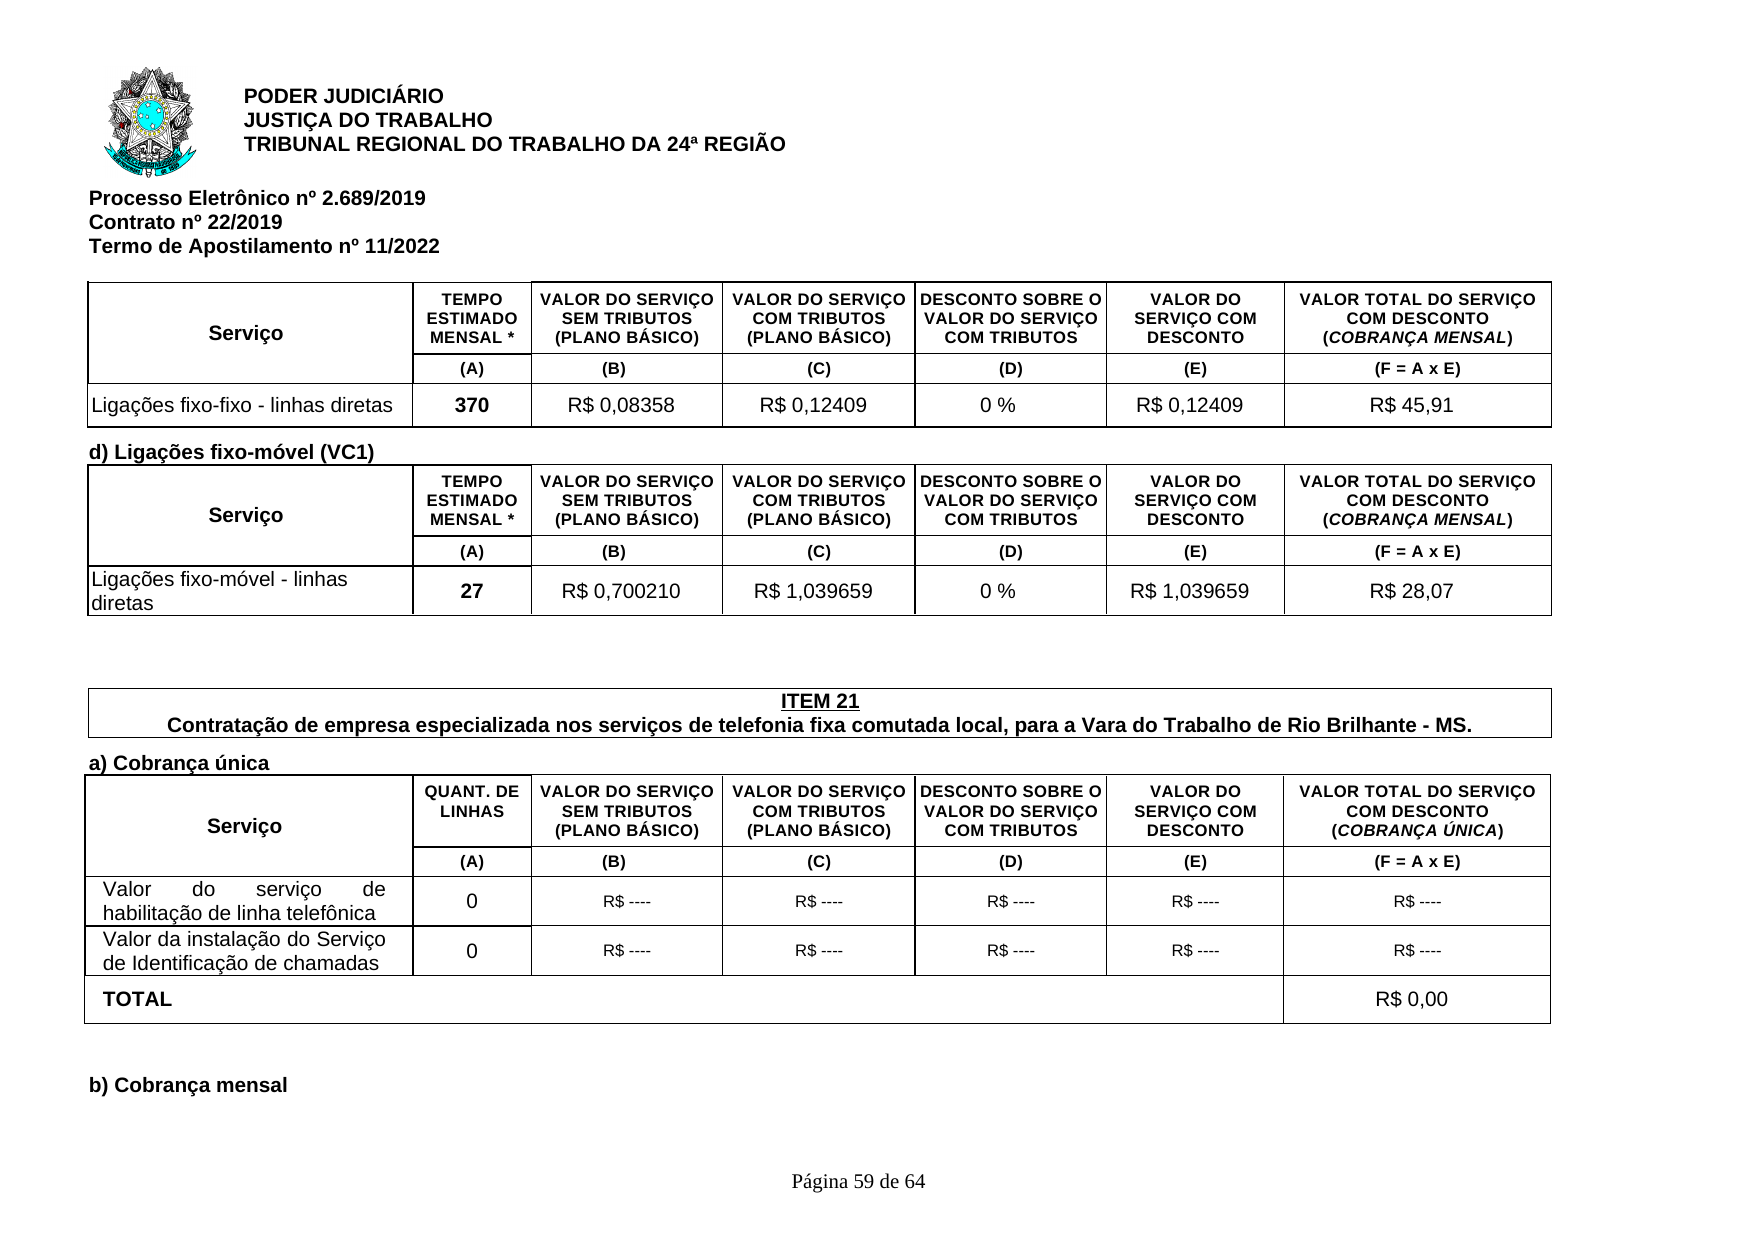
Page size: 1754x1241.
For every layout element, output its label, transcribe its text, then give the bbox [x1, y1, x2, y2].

table_cell (A) [414, 355, 531, 383]
table_cell (E) [1107, 354, 1284, 383]
table_header TEMPO ESTIMADO MENSAL * [414, 283, 531, 353]
table_cell (D) [916, 536, 1106, 565]
table_header VALOR DO SERVIÇO COM DESCONTO [1107, 465, 1284, 535]
table_cell Valor da instalação do Serviço de Identificação de chamadas [86, 927, 412, 974]
table_cell (F = A x E) [1284, 847, 1550, 876]
table_header VALOR DO SERVIÇO COM DESCONTO [1107, 775, 1284, 846]
table_cell R$ 0,700210 [532, 566, 722, 614]
table_cell R$ 0,12409 [1107, 384, 1284, 426]
table_cell R$ ---- [1107, 926, 1283, 974]
table_cell R$ ---- [1107, 877, 1283, 925]
table_cell 0 [414, 927, 531, 974]
table_header VALOR TOTAL DO SERVIÇO COM DESCONTO (COBRANÇA ÚNICA) [1284, 775, 1550, 846]
table_header VALOR DO SERVIÇO COM TRIBUTOS (PLANO BÁSICO) [723, 465, 914, 535]
table_cell 27 [414, 567, 531, 614]
table_cell R$ ---- [1284, 877, 1550, 925]
table_header Serviço [89, 283, 412, 383]
table_cell R$ 28,07 [1285, 566, 1551, 614]
table_cell (E) [1107, 847, 1283, 876]
table_cell R$ ---- [1284, 926, 1550, 974]
table_cell R$ 0,12409 [723, 384, 914, 426]
table_cell (B) [532, 536, 722, 565]
table_header DESCONTO SOBRE O VALOR DO SERVIÇO COM TRIBUTOS [916, 283, 1106, 353]
table_cell R$ 1,039659 [1107, 566, 1284, 614]
table_header DESCONTO SOBRE O VALOR DO SERVIÇO COM TRIBUTOS [915, 775, 1107, 846]
table_header VALOR DO SERVIÇO SEM TRIBUTOS (PLANO BÁSICO) [532, 465, 722, 535]
table_cell Valor do serviço de habilitação de linha telefônica [86, 877, 412, 925]
table_cell R$ ---- [532, 877, 722, 925]
table_header VALOR TOTAL DO SERVIÇO COM DESCONTO (COBRANÇA MENSAL) [1285, 283, 1551, 353]
table_cell (A) [414, 537, 531, 565]
table_header VALOR TOTAL DO SERVIÇO COM DESCONTO (COBRANÇA MENSAL) [1285, 465, 1551, 535]
table_cell (F = A x E) [1285, 536, 1551, 565]
table_cell (B) [532, 847, 722, 876]
table_header VALOR DO SERVIÇO COM TRIBUTOS (PLANO BÁSICO) [723, 775, 915, 846]
table_cell TOTAL [85, 976, 1283, 1022]
table_cell 0 % [916, 384, 1106, 426]
table_header TEMPO ESTIMADO MENSAL * [414, 466, 531, 535]
table_header Serviço [89, 466, 412, 565]
text d) Ligações fixo-móvel (VC1) [89, 440, 1754, 464]
table_header Serviço [86, 776, 412, 876]
table_header ITEM 21 Contratação de empresa especializada nos serviços de telefonia fixa comutada local, para a Vara do Trabalho de Rio Brilhante - MS. [89, 689, 1551, 737]
table_cell R$ 45,91 [1285, 384, 1551, 426]
table_cell R$ ---- [723, 926, 914, 974]
table_cell (C) [723, 354, 914, 383]
table_cell R$ ---- [532, 926, 722, 974]
table_cell (B) [532, 354, 722, 383]
table_cell 370 [413, 384, 531, 426]
table_cell (D) [916, 847, 1106, 876]
table_cell (C) [723, 847, 914, 876]
table_header VALOR DO SERVIÇO COM TRIBUTOS (PLANO BÁSICO) [723, 283, 914, 353]
table_cell Ligações fixo-móvel - linhas diretas [89, 567, 412, 614]
table_header QUANT. DE LINHAS [414, 776, 531, 846]
table_cell R$ ---- [916, 926, 1106, 974]
table_cell R$ 0,00 [1284, 976, 1550, 1022]
text a) Cobrança única [89, 750, 1754, 774]
table_header VALOR DO SERVIÇO SEM TRIBUTOS (PLANO BÁSICO) [532, 283, 722, 353]
table_cell (F = A x E) [1285, 354, 1551, 383]
table_cell (E) [1107, 536, 1284, 565]
table_cell R$ ---- [916, 877, 1106, 925]
table_header DESCONTO SOBRE O VALOR DO SERVIÇO COM TRIBUTOS [916, 465, 1106, 535]
table_header VALOR DO SERVIÇO COM DESCONTO [1107, 283, 1284, 353]
table_header VALOR DO SERVIÇO SEM TRIBUTOS (PLANO BÁSICO) [532, 775, 723, 846]
text b) Cobrança mensal [89, 1072, 1754, 1096]
table_cell R$ ---- [723, 877, 914, 925]
table_cell (D) [916, 354, 1106, 383]
table_cell 0 [414, 877, 531, 925]
table_cell R$ 0,08358 [532, 384, 722, 426]
picture [103, 66, 198, 178]
table_cell 0 % [916, 566, 1106, 614]
table_cell (C) [723, 536, 914, 565]
table_cell (A) [414, 848, 531, 876]
table_cell R$ 1,039659 [723, 566, 914, 614]
table_cell Ligações fixo-fixo - linhas diretas [88, 384, 412, 426]
